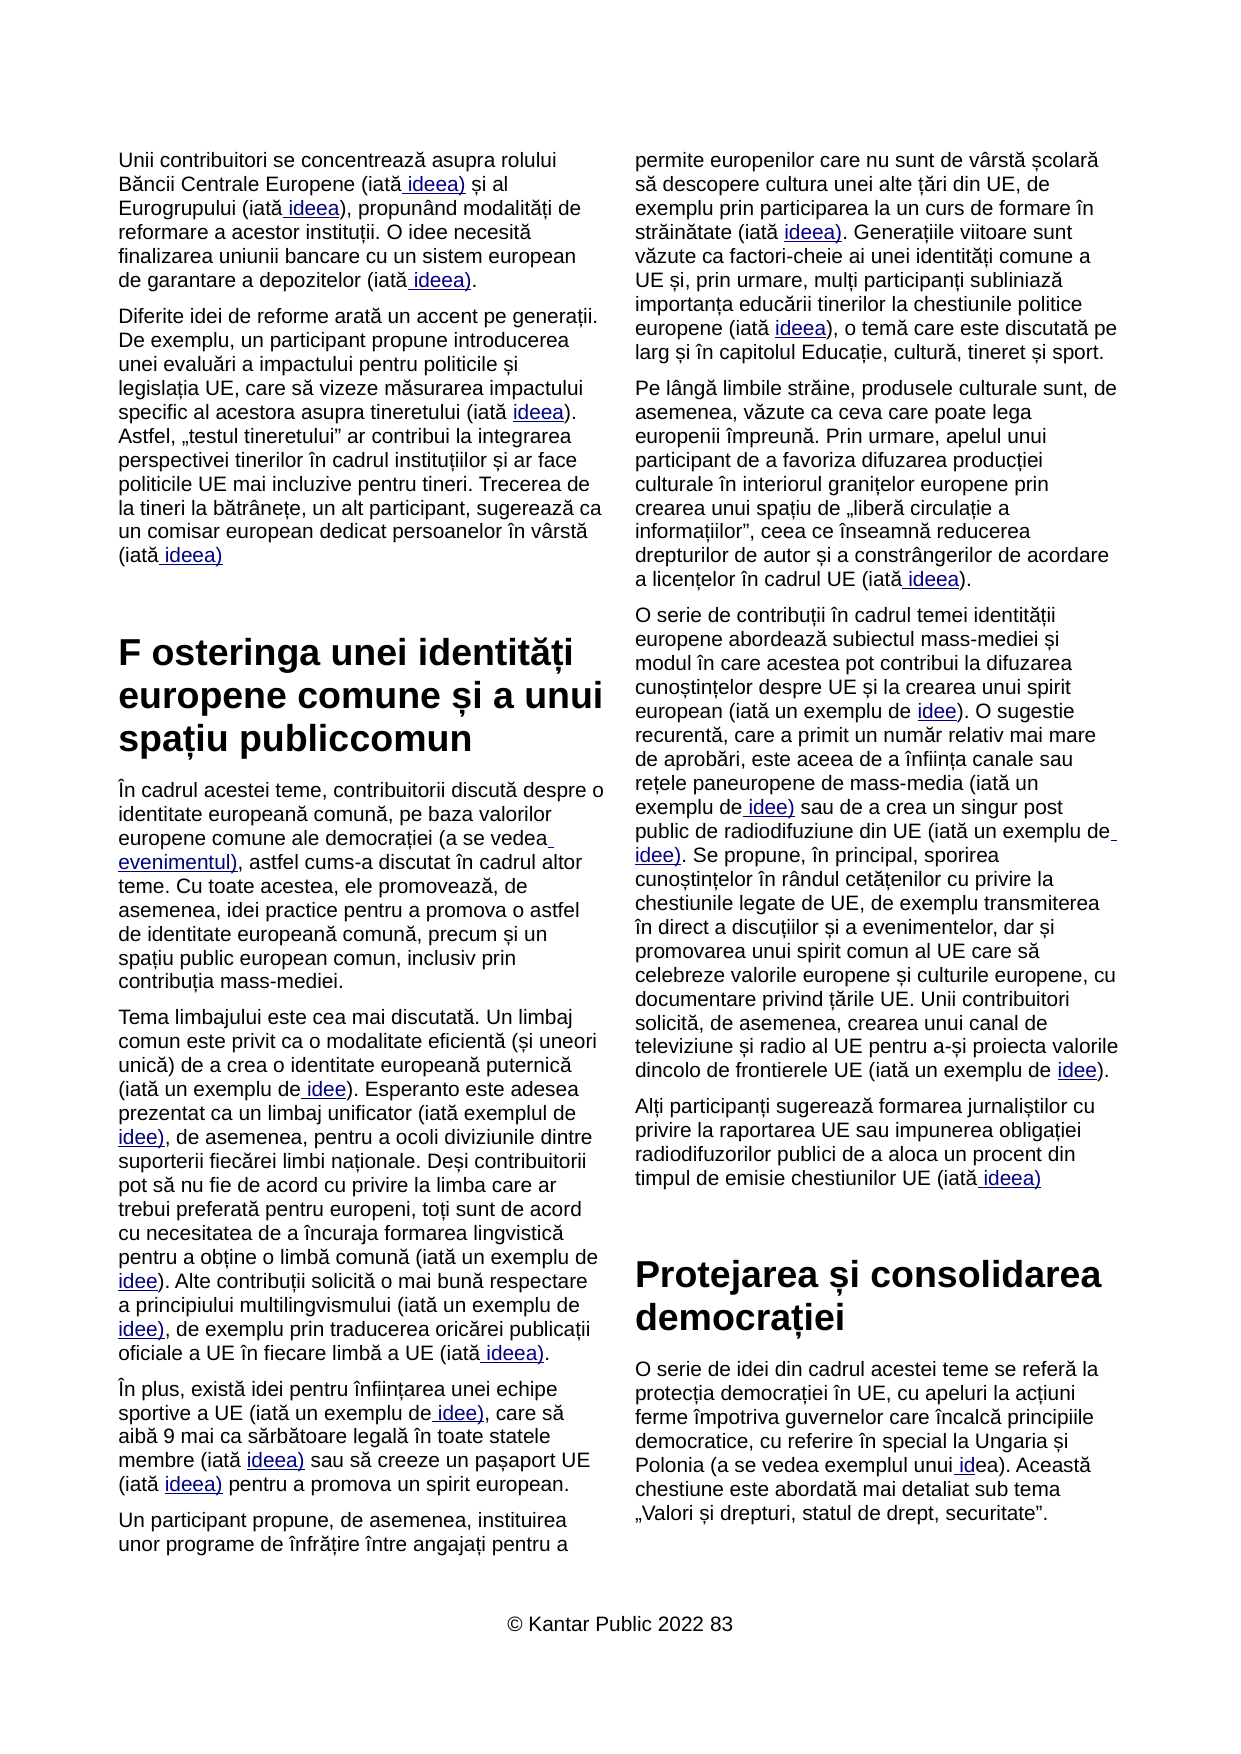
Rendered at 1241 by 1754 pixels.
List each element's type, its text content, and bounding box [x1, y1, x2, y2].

text Un participant propune, de asemenea, instituirea unor programe de înfrățire între angajați pentru a [118, 1508, 605, 1556]
subtitle F osteringa unei identități europene comune și a unui spațiu publiccomun [118, 630, 605, 759]
text Diferite idei de reforme arată un accent pe generații. De exemplu, un participant propune introducerea unei evaluări a impactului pentru politicile și legislația UE, care să vizeze măsurarea impactului specific al acestora asupra tineretului (iată ideea). Astfel, „testul tineretului” ar contribui la integrarea perspectivei tinerilor în cadrul instituțiilor și ar face politicile UE mai incluzive pentru tineri. Trecerea de la tineri la bătrânețe, un alt participant, sugerează ca un comisar european dedicat persoanelor în vârstă (iată ideea) [118, 304, 605, 567]
text Pe lângă limbile străine, produsele culturale sunt, de asemenea, văzute ca ceva care poate lega europenii împreună. Prin urmare, apelul unui participant de a favoriza difuzarea producției culturale în interiorul granițelor europene prin crearea unui spațiu de „liberă circulație a informațiilor”, ceea ce înseamnă reducerea drepturilor de autor și a constrângerilor de acordare a licențelor în cadrul UE (iată ideea). [635, 376, 1122, 591]
subtitle Protejarea și consolidarea democrației [635, 1252, 1122, 1339]
text Tema limbajului este cea mai discutată. Un limbaj comun este privit ca o modalitate eficientă (și uneori unică) de a crea o identitate europeană puternică (iată un exemplu de idee). Esperanto este adesea prezentat ca un limbaj unificator (iată exemplul de idee), de asemenea, pentru a ocoli diviziunile dintre suporterii fiecărei limbi naționale. Deși contribuitorii pot să nu fie de acord cu privire la limba care ar trebui preferată pentru europeni, toți sunt de acord cu necesitatea de a încuraja formarea lingvistică pentru a obține o limbă comună (iată un exemplu de idee). Alte contribuții solicită o mai bună respectare a principiului multilingvismului (iată un exemplu de idee), de exemplu prin traducerea oricărei publicații oficiale a UE în fiecare limbă a UE (iată ideea). [118, 1005, 605, 1364]
text O serie de contribuții în cadrul temei identității europene abordează subiectul mass-mediei și modul în care acestea pot contribui la difuzarea cunoștințelor despre UE și la crearea unui spirit european (iată un exemplu de idee). O sugestie recurentă, care a primit un număr relativ mai mare de aprobări, este aceea de a înființa canale sau rețele paneuropene de mass-media (iată un exemplu de idee) sau de a crea un singur post public de radiodifuziune din UE (iată un exemplu de idee). Se propune, în principal, sporirea cunoștințelor în rândul cetățenilor cu privire la chestiunile legate de UE, de exemplu transmiterea în direct a discuțiilor și a evenimentelor, dar și promovarea unui spirit comun al UE care să celebreze valorile europene și culturile europene, cu documentare privind țările UE. Unii contribuitori solicită, de asemenea, crearea unui canal de televiziune și radio al UE pentru a-și proiecta valorile dincolo de frontierele UE (iată un exemplu de idee). [635, 603, 1122, 1082]
text Unii contribuitori se concentrează asupra rolului Băncii Centrale Europene (iată ideea) și al Eurogrupului (iată ideea), propunând modalități de reformare a acestor instituții. O idee necesită finalizarea uniunii bancare cu un sistem european de garantare a depozitelor (iată ideea). [118, 148, 605, 292]
text permite europenilor care nu sunt de vârstă școlară să descopere cultura unei alte țări din UE, de exemplu prin participarea la un curs de formare în străinătate (iată ideea). Generațiile viitoare sunt văzute ca factori-cheie ai unei identități comune a UE și, prin urmare, mulți participanți subliniază importanța educării tinerilor la chestiunile politice europene (iată ideea), o temă care este discutată pe larg și în capitolul Educație, cultură, tineret și sport. [635, 148, 1122, 364]
text În plus, există idei pentru înființarea unei echipe sportive a UE (iată un exemplu de idee), care să aibă 9 mai ca sărbătoare legală în toate statele membre (iată ideea) sau să creeze un pașaport UE (iată ideea) pentru a promova un spirit european. [118, 1376, 605, 1496]
text Alți participanți sugerează formarea jurnaliștilor cu privire la raportarea UE sau impunerea obligației radiodifuzorilor publici de a aloca un procent din timpul de emisie chestiunilor UE (iată ideea) [635, 1094, 1122, 1190]
text O serie de idei din cadrul acestei teme se referă la protecția democrației în UE, cu apeluri la acțiuni ferme împotriva guvernelor care încalcă principiile democratice, cu referire în special la Ungaria și Polonia (a se vedea exemplul unui idea). Această chestiune este abordată mai detaliat sub tema „Valori și drepturi, statul de drept, securitate”. [635, 1357, 1122, 1525]
text În cadrul acestei teme, contribuitorii discută despre o identitate europeană comună, pe baza valorilor europene comune ale democrației (a se vedea evenimentul), astfel cums-a discutat în cadrul altor teme. Cu toate acestea, ele promovează, de asemenea, idei practice pentru a promova o astfel de identitate europeană comună, precum și un spațiu public european comun, inclusiv prin contribuția mass-mediei. [118, 778, 605, 993]
